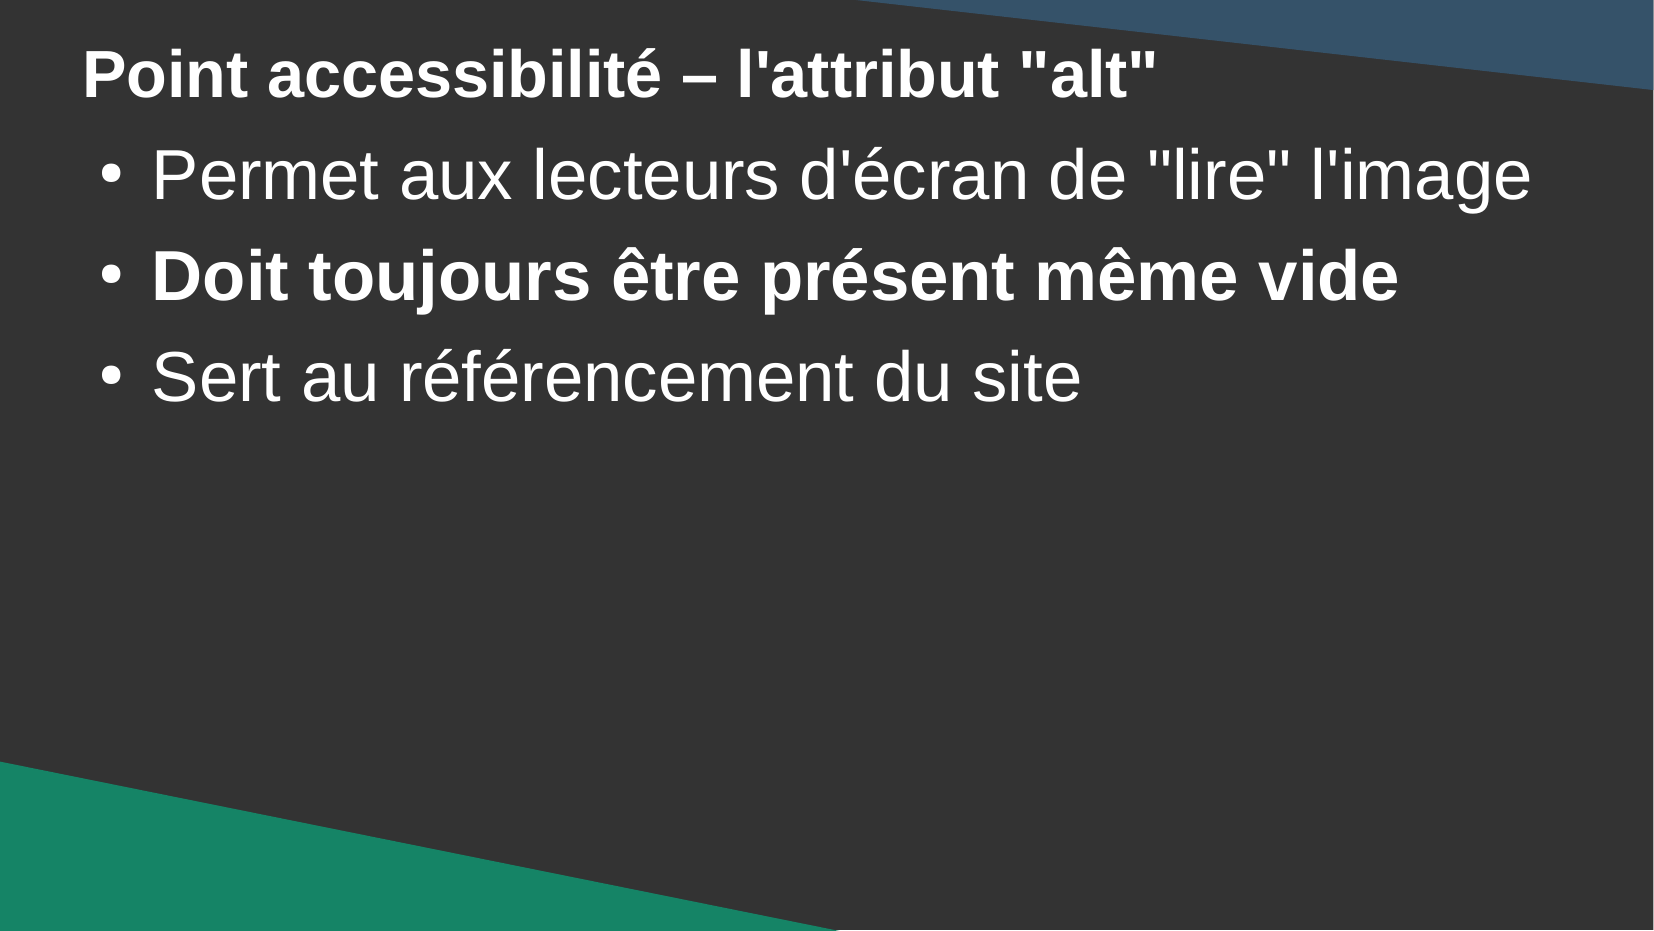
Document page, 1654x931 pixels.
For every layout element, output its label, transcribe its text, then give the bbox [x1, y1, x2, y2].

list Permet aux lecteurs d'écran de "lire" l'image Doit toujours être présent même vide Sert au référencement du site [80, 135, 1605, 780]
title Point accessibilité – l'attribut "alt" [82, 37, 1571, 122]
text_box [855, 0, 1654, 91]
text_box [0, 761, 840, 931]
